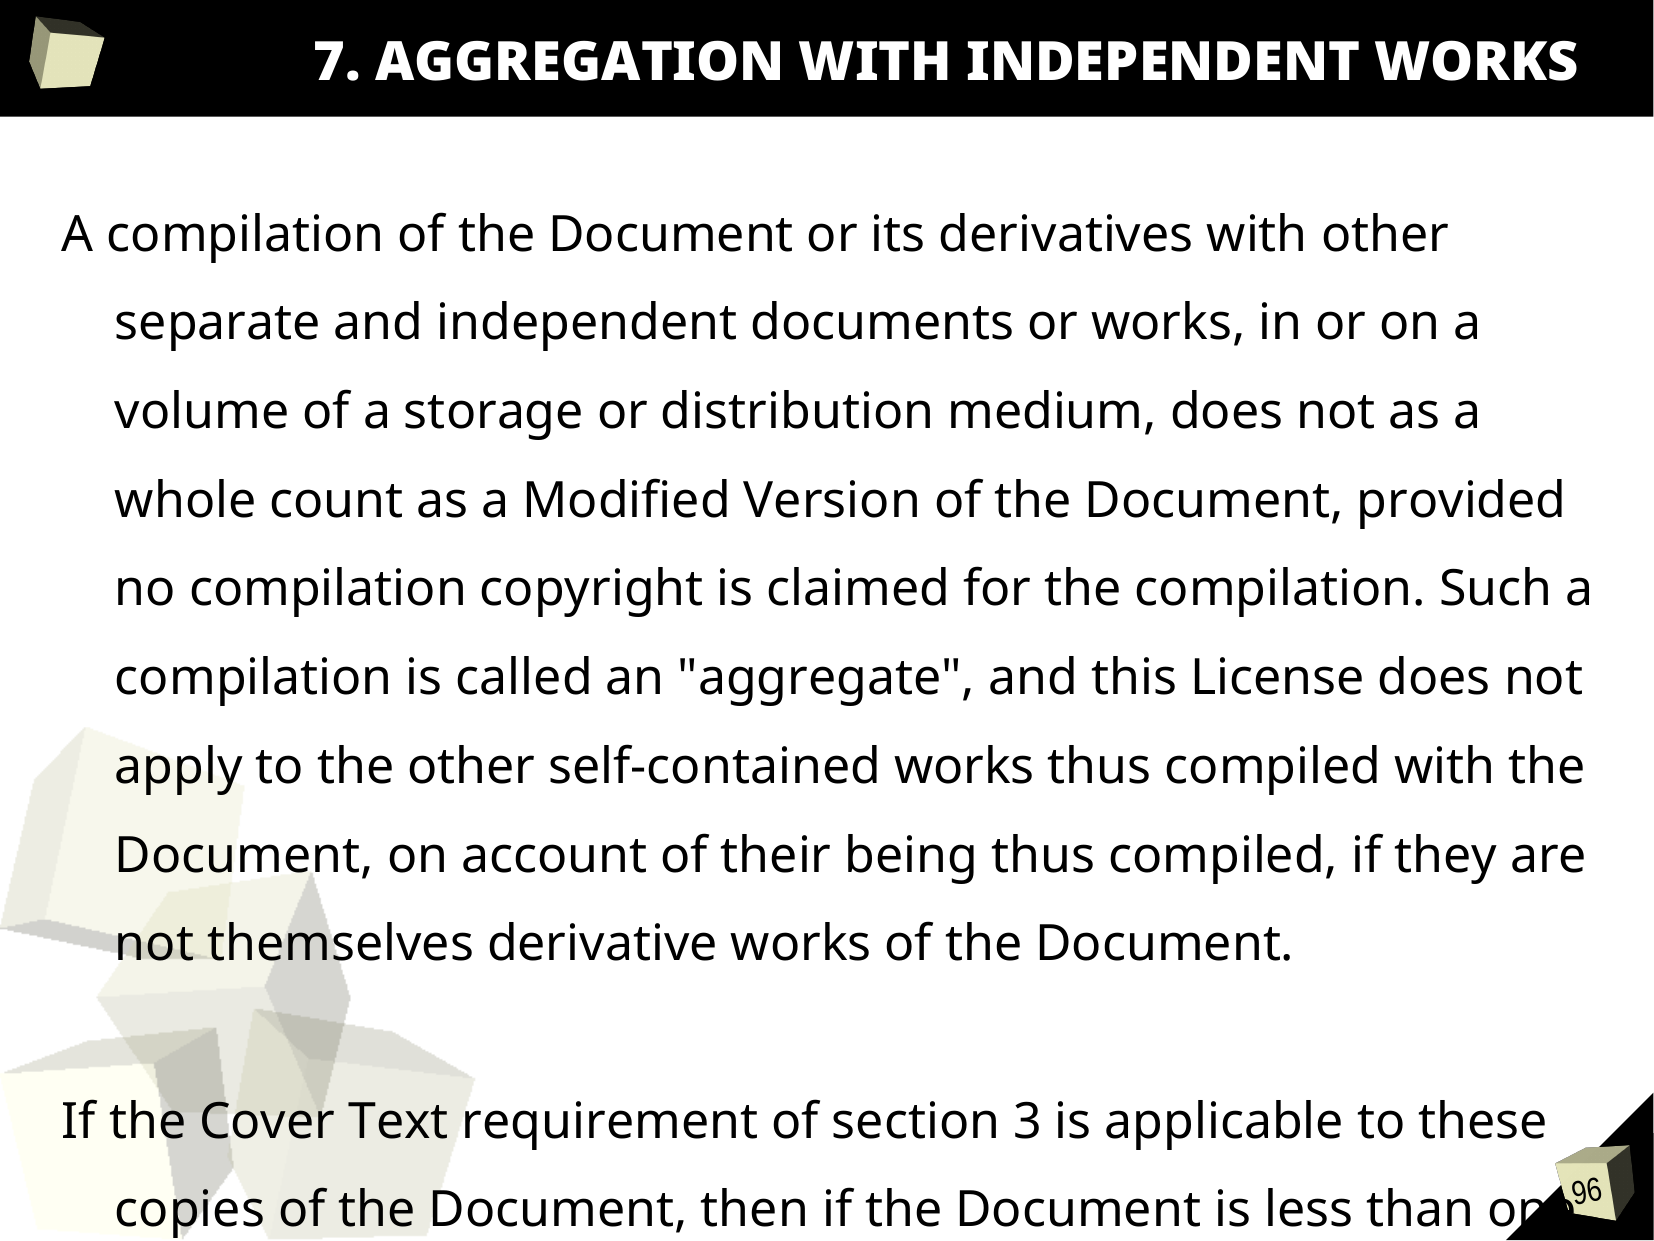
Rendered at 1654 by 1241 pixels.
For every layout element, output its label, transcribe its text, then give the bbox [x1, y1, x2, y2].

picture [285, 1214, 301, 1223]
picture [0, 726, 477, 1241]
picture [145, 1214, 161, 1223]
picture [437, 1214, 456, 1222]
title 7. AGGREGATION WITH INDEPENDENT WORKS [118, 0, 1595, 119]
picture [472, 1214, 477, 1222]
list A compilation of the Document or its derivatives with other separate and independent documents or works, in or on a volume of a storage or distribution medium, does not as a whole count as a Modified Version of the Document, provided no compilation copyright is claimed for the compilation. Such a compilation is called an "aggregate", and this License does not apply to the other self-contained works thus compiled with the Document, on account of their being thus compiled, if they are not themselves derivative works of the Document. If the Cover Text requirement of section 3 is applicable to these copies of the Document, then if the Document is less than one quarter of the entire aggregate, the Document's Cover Texts may be placed on covers that surround only the Document within the aggregate. Otherwise they must appear on covers around the whole aggregate. [44, 177, 1611, 1214]
picture [178, 1214, 192, 1223]
